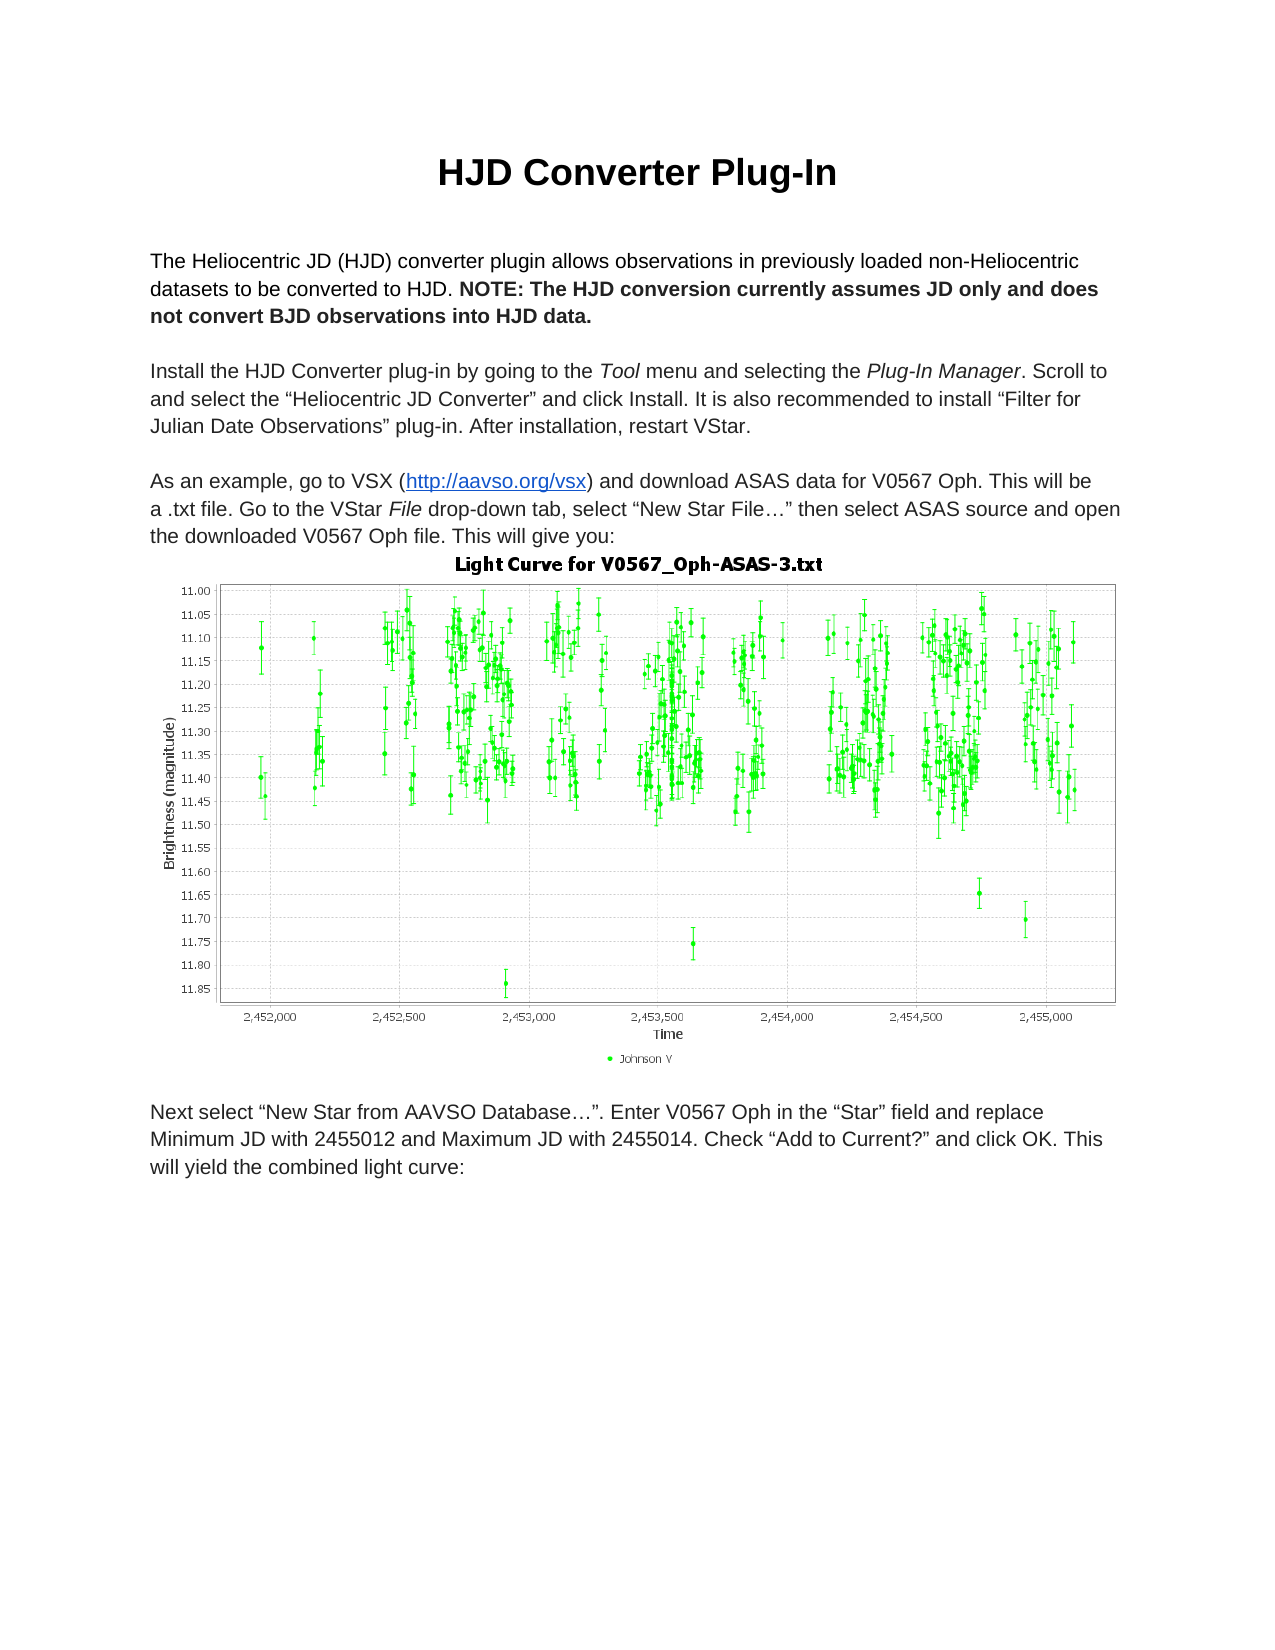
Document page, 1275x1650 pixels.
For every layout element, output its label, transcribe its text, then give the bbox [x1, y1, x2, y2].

text The Heliocentric JD (HJD) converter plugin allows observations in previously loaded non-Heliocentric datasets to be converted to HJD. NOTE: The HJD conversion currently assumes JD only and does not convert BJD observations into HJD data. [150, 249, 1125, 328]
picture [150, 551, 1125, 1069]
text HJD Converter Plug-In [150, 150, 1125, 193]
text As an example, go to VSX (http://aavso.org/vsx) and download ASAS data for V0567 Oph. This will be a .txt file. Go to the VStar File drop-down tab, select “New Star File…” then select ASAS source and open the downloaded V0567 Oph file. This will give you: [150, 469, 1125, 548]
text Install the HJD Converter plug-in by going to the Tool menu and selecting the Plug-In Manager. Scroll to and select the “Heliocentric JD Converter” and click Install. It is also recommended to install “Filter for Julian Date Observations” plug-in. After installation, restart VStar. [150, 359, 1125, 438]
text Next select “New Star from AAVSO Database…”. Enter V0567 Oph in the “Star” field and replace Minimum JD with 2455012 and Maximum JD with 2455014. Check “Add to Current?” and click OK. This will yield the combined light curve: [150, 1100, 1125, 1179]
